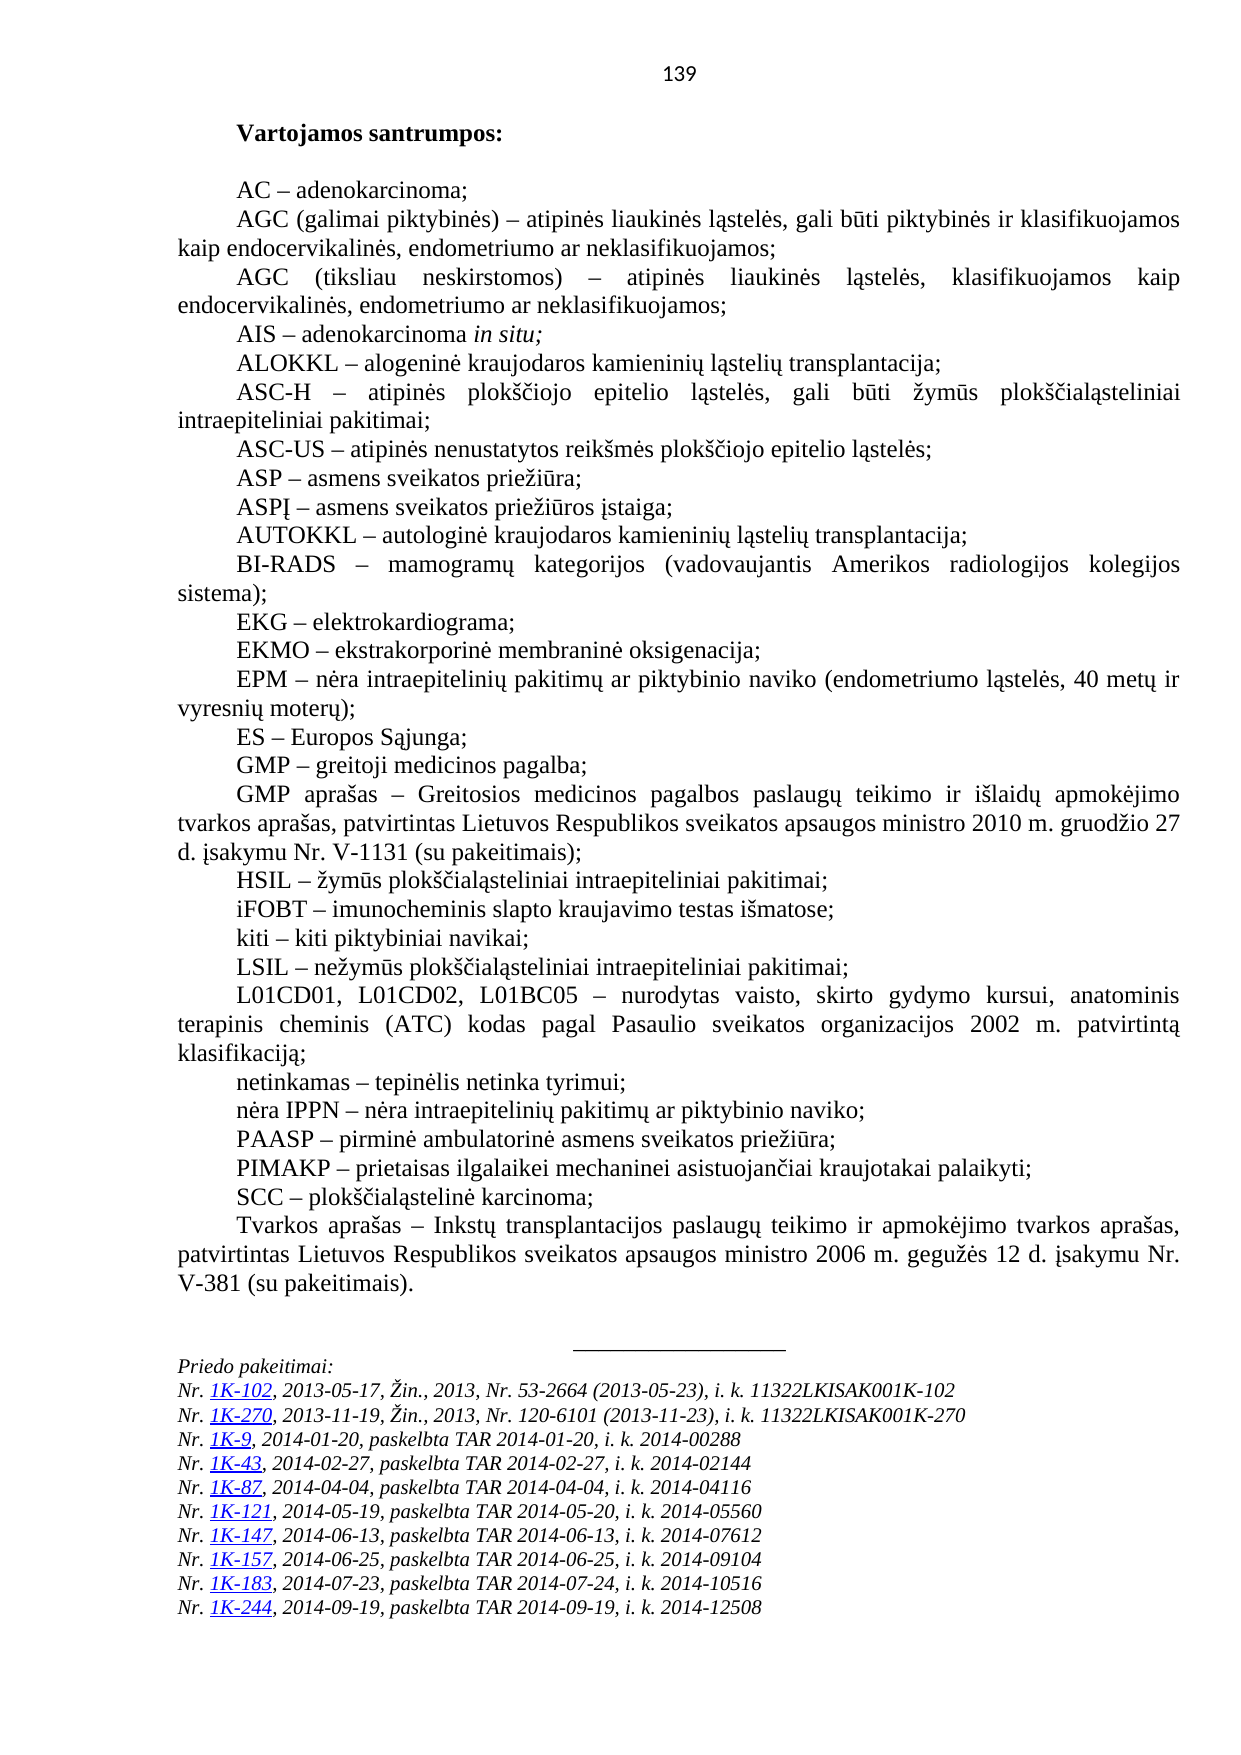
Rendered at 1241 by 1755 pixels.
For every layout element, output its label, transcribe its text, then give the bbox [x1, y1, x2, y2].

text LSIL – nežymūs plokščialąsteliniai intraepiteliniai pakitimai; [177, 952, 1181, 981]
text BI-RADS – mamogramų kategorijos (vadovaujantis Amerikos radiologijos kolegijos sistema); [177, 549, 1181, 607]
text AUTOKKL – autologinė kraujodaros kamieninių ląstelių transplantacija; [177, 521, 1181, 549]
text iFOBT – imunocheminis slapto kraujavimo testas išmatose; [177, 894, 1181, 923]
text ASPĮ – asmens sveikatos priežiūros įstaiga; [177, 492, 1181, 521]
text L01CD01, L01CD02, L01BC05 – nurodytas vaisto, skirto gydymo kursui, anatominis terapinis cheminis (ATC) kodas pagal Pasaulio sveikatos organizacijos 2002 m. patvirtintą klasifikaciją; [177, 981, 1181, 1067]
text ASP – asmens sveikatos priežiūra; [177, 463, 1181, 492]
text Nr. 1K-87, 2014-04-04, paskelbta TAR 2014-04-04, i. k. 2014-04116 [177, 1475, 1181, 1499]
text Vartojamos santrumpos: [177, 118, 1181, 147]
text AGC (tiksliau neskirstomos) – atipinės liaukinės ląstelės, klasifikuojamos kaip endocervikalinės, endometriumo ar neklasifikuojamos; [177, 262, 1181, 319]
text Nr. 1K-43, 2014-02-27, paskelbta TAR 2014-02-27, i. k. 2014-02144 [177, 1451, 1181, 1475]
text Nr. 1K-157, 2014-06-25, paskelbta TAR 2014-06-25, i. k. 2014-09104 [177, 1547, 1181, 1571]
text Nr. 1K-244, 2014-09-19, paskelbta TAR 2014-09-19, i. k. 2014-12508 [177, 1595, 1181, 1619]
text ES – Europos Sąjunga; [177, 722, 1181, 751]
text SCC – plokščialąstelinė karcinoma; [177, 1182, 1181, 1211]
text GMP aprašas – Greitosios medicinos pagalbos paslaugų teikimo ir išlaidų apmokėjimo tvarkos aprašas, patvirtintas Lietuvos Respublikos sveikatos apsaugos ministro 2010 m. gruodžio 27 d. įsakymu Nr. V-1131 (su pakeitimais); [177, 779, 1181, 866]
text PIMAKP – prietaisas ilgalaikei mechaninei asistuojančiai kraujotakai palaikyti; [177, 1153, 1181, 1182]
text EKG – elektrokardiograma; [177, 607, 1181, 636]
text EKMO – ekstrakorporinė membraninė oksigenacija; [177, 636, 1181, 664]
text Priedo pakeitimai: [177, 1354, 1181, 1378]
text EPM – nėra intraepitelinių pakitimų ar piktybinio naviko (endometriumo ląstelės, 40 metų ir vyresnių moterų); [177, 664, 1181, 722]
text AIS – adenokarcinoma in situ; [177, 319, 1181, 348]
text Nr. 1K-102, 2013-05-17, Žin., 2013, Nr. 53-2664 (2013-05-23), i. k. 11322LKISAK001K-102 [177, 1378, 1181, 1402]
text _________________ [177, 1326, 1181, 1354]
text Nr. 1K-183, 2014-07-23, paskelbta TAR 2014-07-24, i. k. 2014-10516 [177, 1571, 1181, 1595]
text Nr. 1K-121, 2014-05-19, paskelbta TAR 2014-05-20, i. k. 2014-05560 [177, 1499, 1181, 1523]
text kiti – kiti piktybiniai navikai; [177, 923, 1181, 952]
text AC – adenokarcinoma; [177, 176, 1181, 204]
text GMP – greitoji medicinos pagalba; [177, 751, 1181, 779]
text Nr. 1K-9, 2014-01-20, paskelbta TAR 2014-01-20, i. k. 2014-00288 [177, 1427, 1181, 1451]
text netinkamas – tepinėlis netinka tyrimui; [177, 1067, 1181, 1096]
text ASC-US – atipinės nenustatytos reikšmės plokščiojo epitelio ląstelės; [177, 434, 1181, 463]
text PAASP – pirminė ambulatorinė asmens sveikatos priežiūra; [177, 1124, 1181, 1153]
text AGC (galimai piktybinės) – atipinės liaukinės ląstelės, gali būti piktybinės ir klasifikuojamos kaip endocervikalinės, endometriumo ar neklasifikuojamos; [177, 204, 1181, 262]
text HSIL – žymūs plokščialąsteliniai intraepiteliniai pakitimai; [177, 866, 1181, 894]
text Nr. 1K-147, 2014-06-13, paskelbta TAR 2014-06-13, i. k. 2014-07612 [177, 1523, 1181, 1547]
text ASC-H – atipinės plokščiojo epitelio ląstelės, gali būti žymūs plokščialąsteliniai intraepiteliniai pakitimai; [177, 377, 1181, 434]
text Nr. 1K-270, 2013-11-19, Žin., 2013, Nr. 120-6101 (2013-11-23), i. k. 11322LKISAK001K-270 [177, 1402, 1181, 1427]
text nėra IPPN – nėra intraepitelinių pakitimų ar piktybinio naviko; [177, 1096, 1181, 1124]
text ALOKKL – alogeninė kraujodaros kamieninių ląstelių transplantacija; [177, 348, 1181, 377]
text Tvarkos aprašas – Inkstų transplantacijos paslaugų teikimo ir apmokėjimo tvarkos aprašas, patvirtintas Lietuvos Respublikos sveikatos apsaugos ministro 2006 m. gegužės 12 d. įsakymu Nr. V-381 (su pakeitimais). [177, 1211, 1181, 1297]
